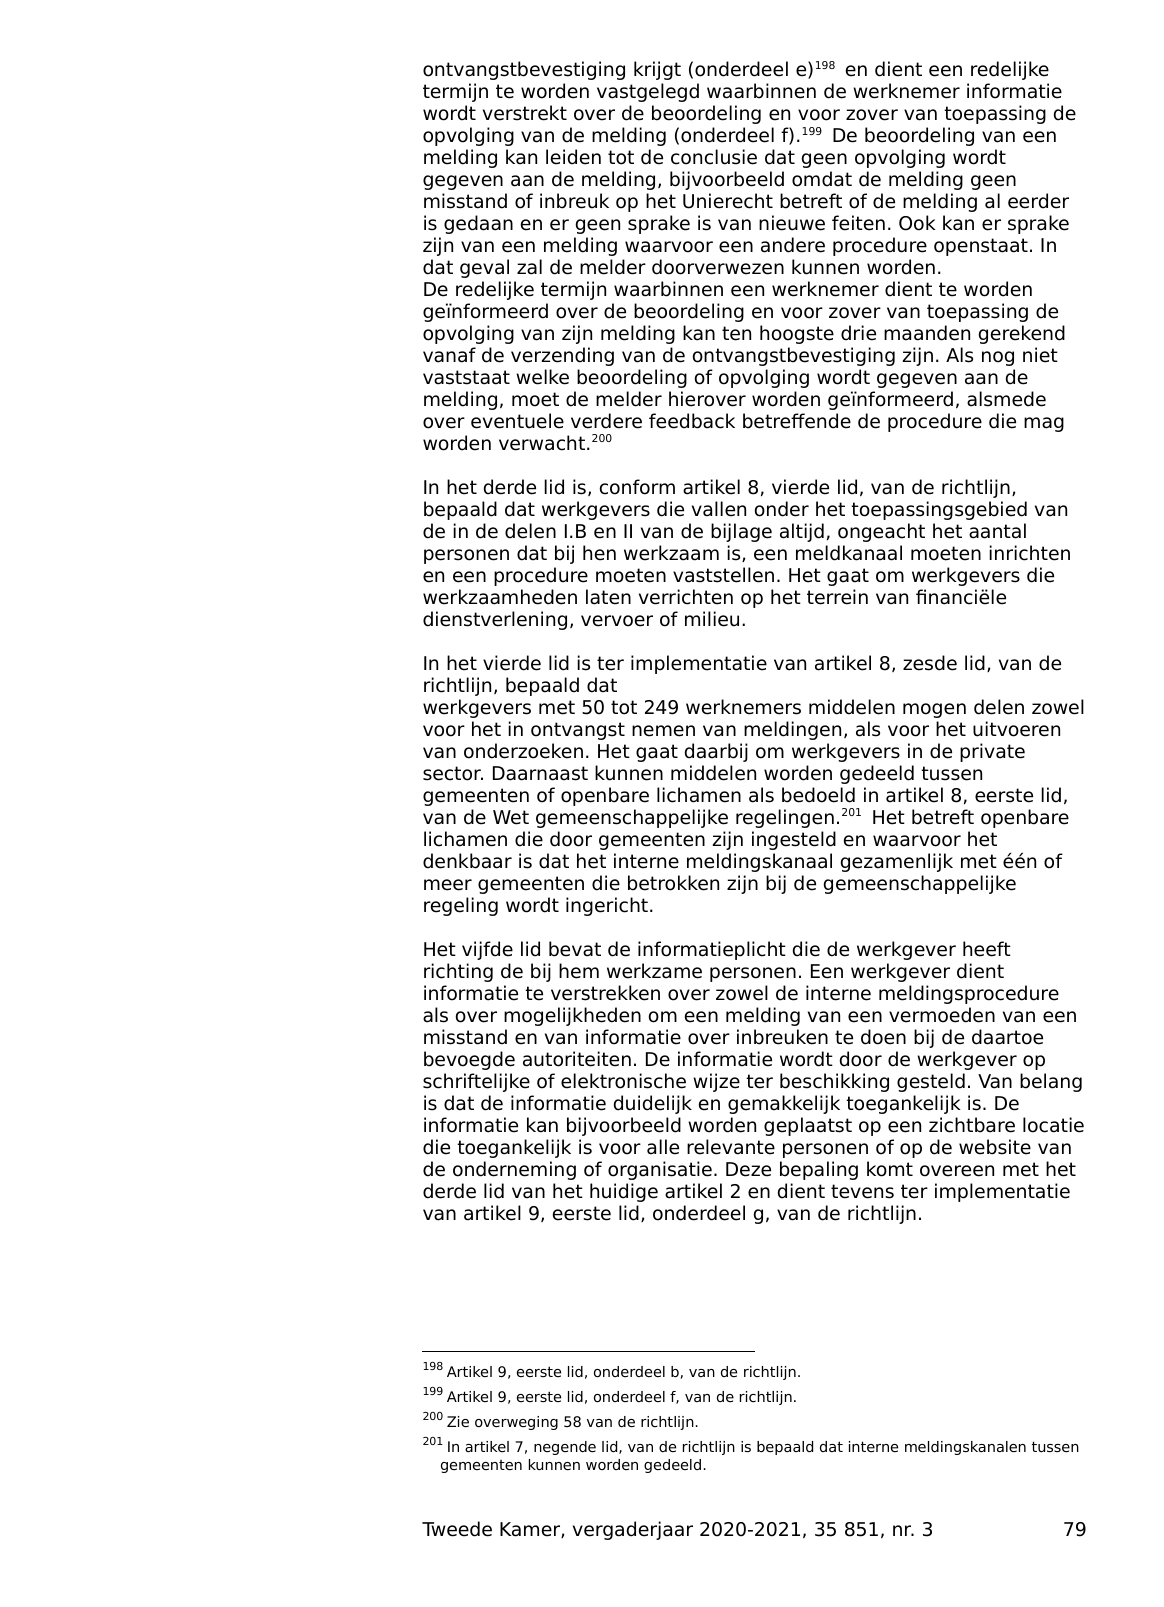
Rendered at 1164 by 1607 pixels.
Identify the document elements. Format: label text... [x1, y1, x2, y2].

text In het vierde lid is ter implementatie van artikel 8, zesde lid, van de richtlijn, bepaald dat [422, 653, 1087, 697]
text Artikel 9, eerste lid, onderdeel b, van de richtlijn. [422, 1360, 1087, 1382]
text ontvangstbevestiging krijgt (onderdeel e) en dient een redelijke termijn te worden vastgelegd waarbinnen de werknemer informatie wordt verstrekt over de beoordeling en voor zover van toepassing de opvolging van de melding (onderdeel f). De beoordeling van een melding kan leiden tot de conclusie dat geen opvolging wordt gegeven aan de melding, bijvoorbeeld omdat de melding geen misstand of inbreuk op het Unierecht betreft of de melding al eerder is gedaan en er geen sprake is van nieuwe feiten. Ook kan er sprake zijn van een melding waarvoor een andere procedure openstaat. In dat geval zal de melder doorverwezen kunnen worden. [422, 59, 1087, 279]
text Artikel 9, eerste lid, onderdeel f, van de richtlijn. [422, 1385, 1087, 1407]
text Zie overweging 58 van de richtlijn. [422, 1410, 1087, 1432]
text In het derde lid is, conform artikel 8, vierde lid, van de richtlijn, bepaald dat werkgevers die vallen onder het toepassingsgebied van de in de delen I.B en II van de bijlage altijd, ongeacht het aantal personen dat bij hen werkzaam is, een meldkanaal moeten inrichten en een procedure moeten vaststellen. Het gaat om werkgevers die werkzaamheden laten verrichten op het terrein van financiële dienstverlening, vervoer of milieu. [422, 477, 1087, 631]
text In artikel 7, negende lid, van de richtlijn is bepaald dat interne meldingskanalen tussen gemeenten kunnen worden gedeeld. [422, 1435, 1087, 1474]
text Het vijfde lid bevat de informatieplicht die de werkgever heeft richting de bij hem werkzame personen. Een werkgever dient informatie te verstrekken over zowel de interne meldingsprocedure als over mogelijkheden om een melding van een vermoeden van een misstand en van informatie over inbreuken te doen bij de daartoe bevoegde autoriteiten. De informatie wordt door de werkgever op schriftelijke of elektronische wijze ter beschikking gesteld. Van belang is dat de informatie duidelijk en gemakkelijk toegankelijk is. De informatie kan bijvoorbeeld worden geplaatst op een zichtbare locatie die toegankelijk is voor alle relevante personen of op de website van de onderneming of organisatie. Deze bepaling komt overeen met het derde lid van het huidige artikel 2 en dient tevens ter implementatie van artikel 9, eerste lid, onderdeel g, van de richtlijn. [422, 939, 1087, 1224]
text De redelijke termijn waarbinnen een werknemer dient te worden geïnformeerd over de beoordeling en voor zover van toepassing de opvolging van zijn melding kan ten hoogste drie maanden gerekend vanaf de verzending van de ontvangstbevestiging zijn. Als nog niet vaststaat welke beoordeling of opvolging wordt gegeven aan de melding, moet de melder hierover worden geïnformeerd, alsmede over eventuele verdere feedback betreffende de procedure die mag worden verwacht. [422, 279, 1087, 455]
text werkgevers met 50 tot 249 werknemers middelen mogen delen zowel voor het in ontvangst nemen van meldingen, als voor het uitvoeren van onderzoeken. Het gaat daarbij om werkgevers in de private sector. Daarnaast kunnen middelen worden gedeeld tussen gemeenten of openbare lichamen als bedoeld in artikel 8, eerste lid, van de Wet gemeenschappelijke regelingen. Het betreft openbare lichamen die door gemeenten zijn ingesteld en waarvoor het denkbaar is dat het interne meldingskanaal gezamenlijk met één of meer gemeenten die betrokken zijn bij de gemeenschappelijke regeling wordt ingericht. [422, 697, 1087, 917]
